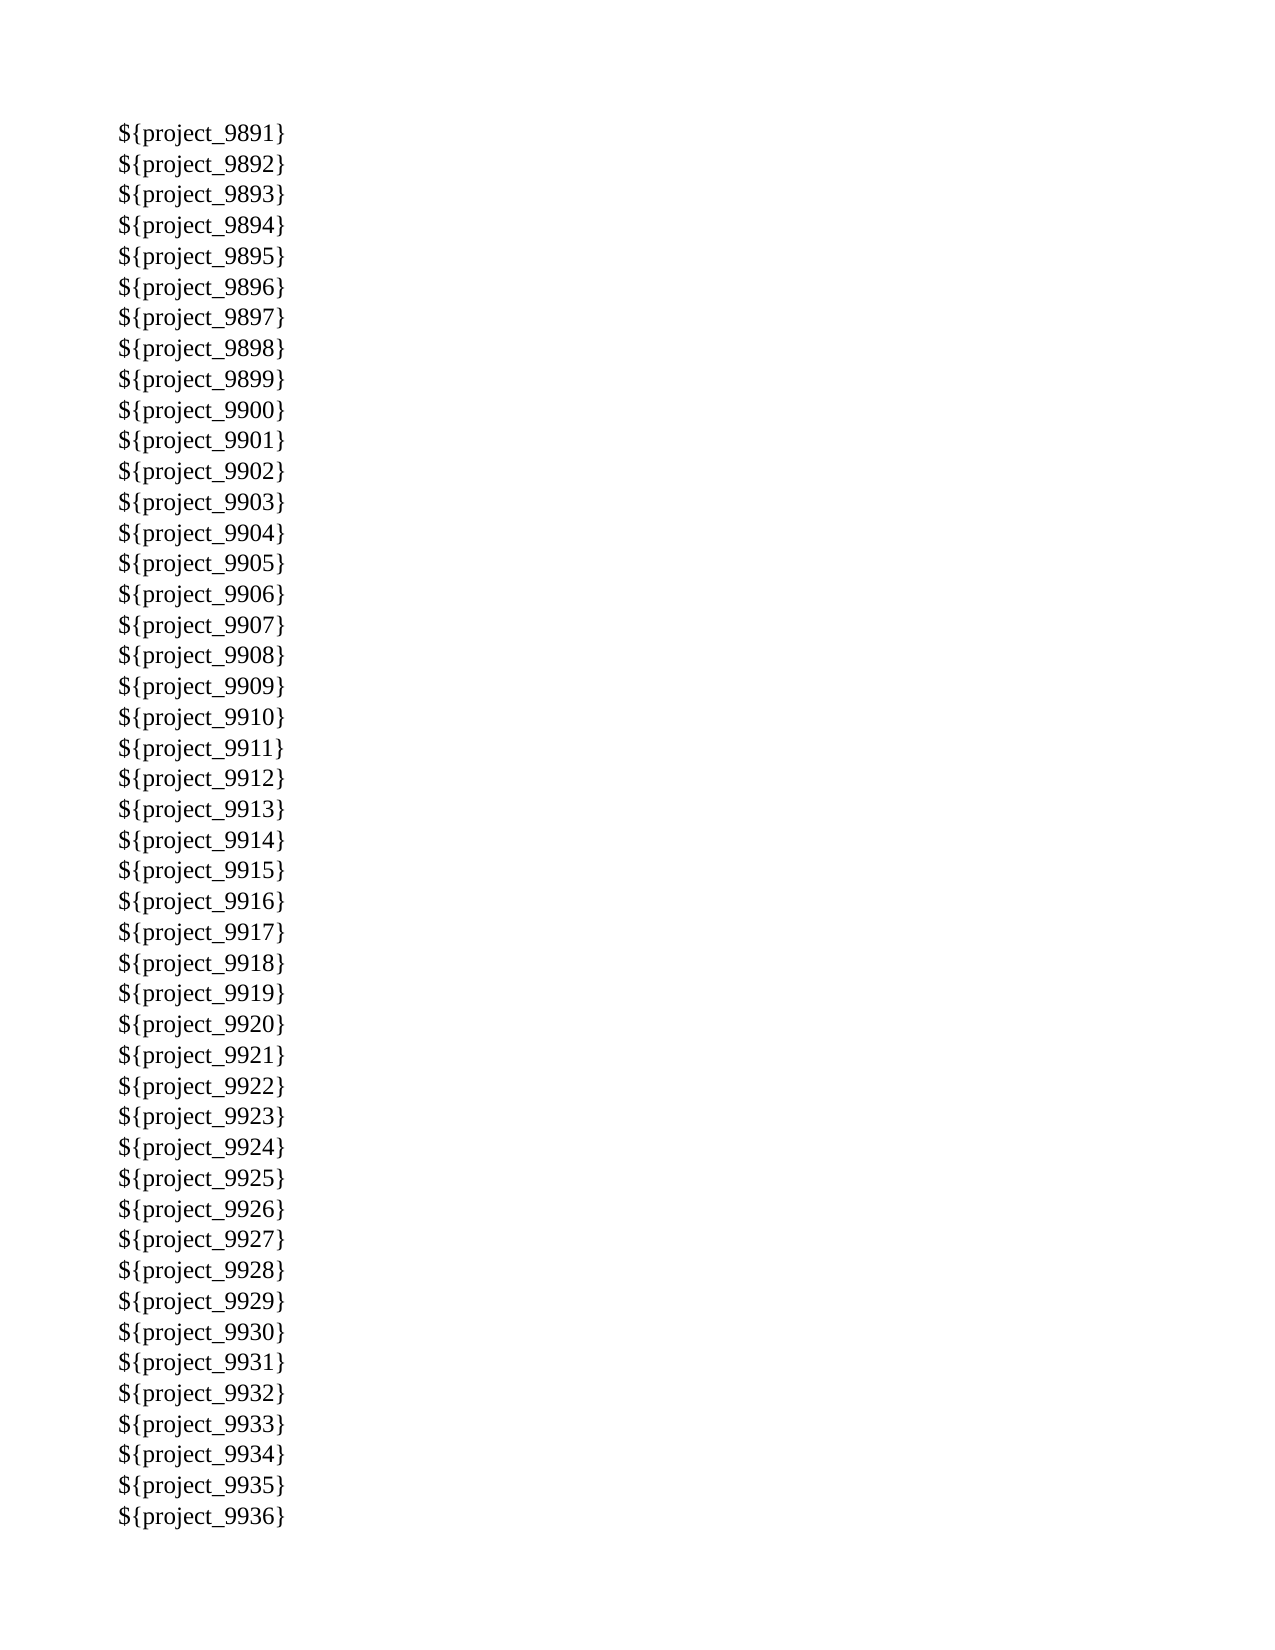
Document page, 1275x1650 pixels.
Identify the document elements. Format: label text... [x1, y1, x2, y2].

text ${project_9920} [118, 1009, 1157, 1038]
text ${project_9908} [118, 641, 1157, 669]
text ${project_9895} [118, 241, 1157, 270]
text ${project_9896} [118, 272, 1157, 301]
text ${project_9925} [118, 1163, 1157, 1192]
text ${project_9918} [118, 948, 1157, 977]
text ${project_9921} [118, 1040, 1157, 1069]
text ${project_9897} [118, 302, 1157, 331]
text ${project_9931} [118, 1347, 1157, 1376]
text ${project_9924} [118, 1132, 1157, 1161]
text ${project_9902} [118, 456, 1157, 485]
text ${project_9899} [118, 364, 1157, 393]
text ${project_9930} [118, 1317, 1157, 1345]
text ${project_9913} [118, 794, 1157, 823]
text ${project_9893} [118, 179, 1157, 208]
text ${project_9898} [118, 333, 1157, 362]
text ${project_9933} [118, 1409, 1157, 1437]
text ${project_9910} [118, 702, 1157, 731]
text ${project_9901} [118, 425, 1157, 454]
text ${project_9912} [118, 763, 1157, 792]
text ${project_9915} [118, 856, 1157, 884]
text ${project_9916} [118, 886, 1157, 915]
text ${project_9926} [118, 1194, 1157, 1222]
text ${project_9922} [118, 1071, 1157, 1099]
text ${project_9904} [118, 518, 1157, 546]
text ${project_9909} [118, 671, 1157, 700]
text ${project_9919} [118, 978, 1157, 1007]
text ${project_9923} [118, 1101, 1157, 1130]
text ${project_9903} [118, 487, 1157, 516]
text ${project_9906} [118, 579, 1157, 608]
text ${project_9927} [118, 1224, 1157, 1253]
text ${project_9928} [118, 1255, 1157, 1284]
text ${project_9935} [118, 1470, 1157, 1499]
text ${project_9892} [118, 149, 1157, 178]
text ${project_9934} [118, 1439, 1157, 1468]
text ${project_9900} [118, 395, 1157, 423]
text ${project_9894} [118, 210, 1157, 239]
text ${project_9929} [118, 1286, 1157, 1314]
text ${project_9911} [118, 733, 1157, 761]
text ${project_9936} [118, 1501, 1157, 1530]
text ${project_9914} [118, 825, 1157, 854]
text ${project_9917} [118, 917, 1157, 946]
text ${project_9905} [118, 548, 1157, 577]
text ${project_9932} [118, 1378, 1157, 1407]
text ${project_9907} [118, 610, 1157, 638]
text ${project_9891} [118, 118, 1157, 147]
